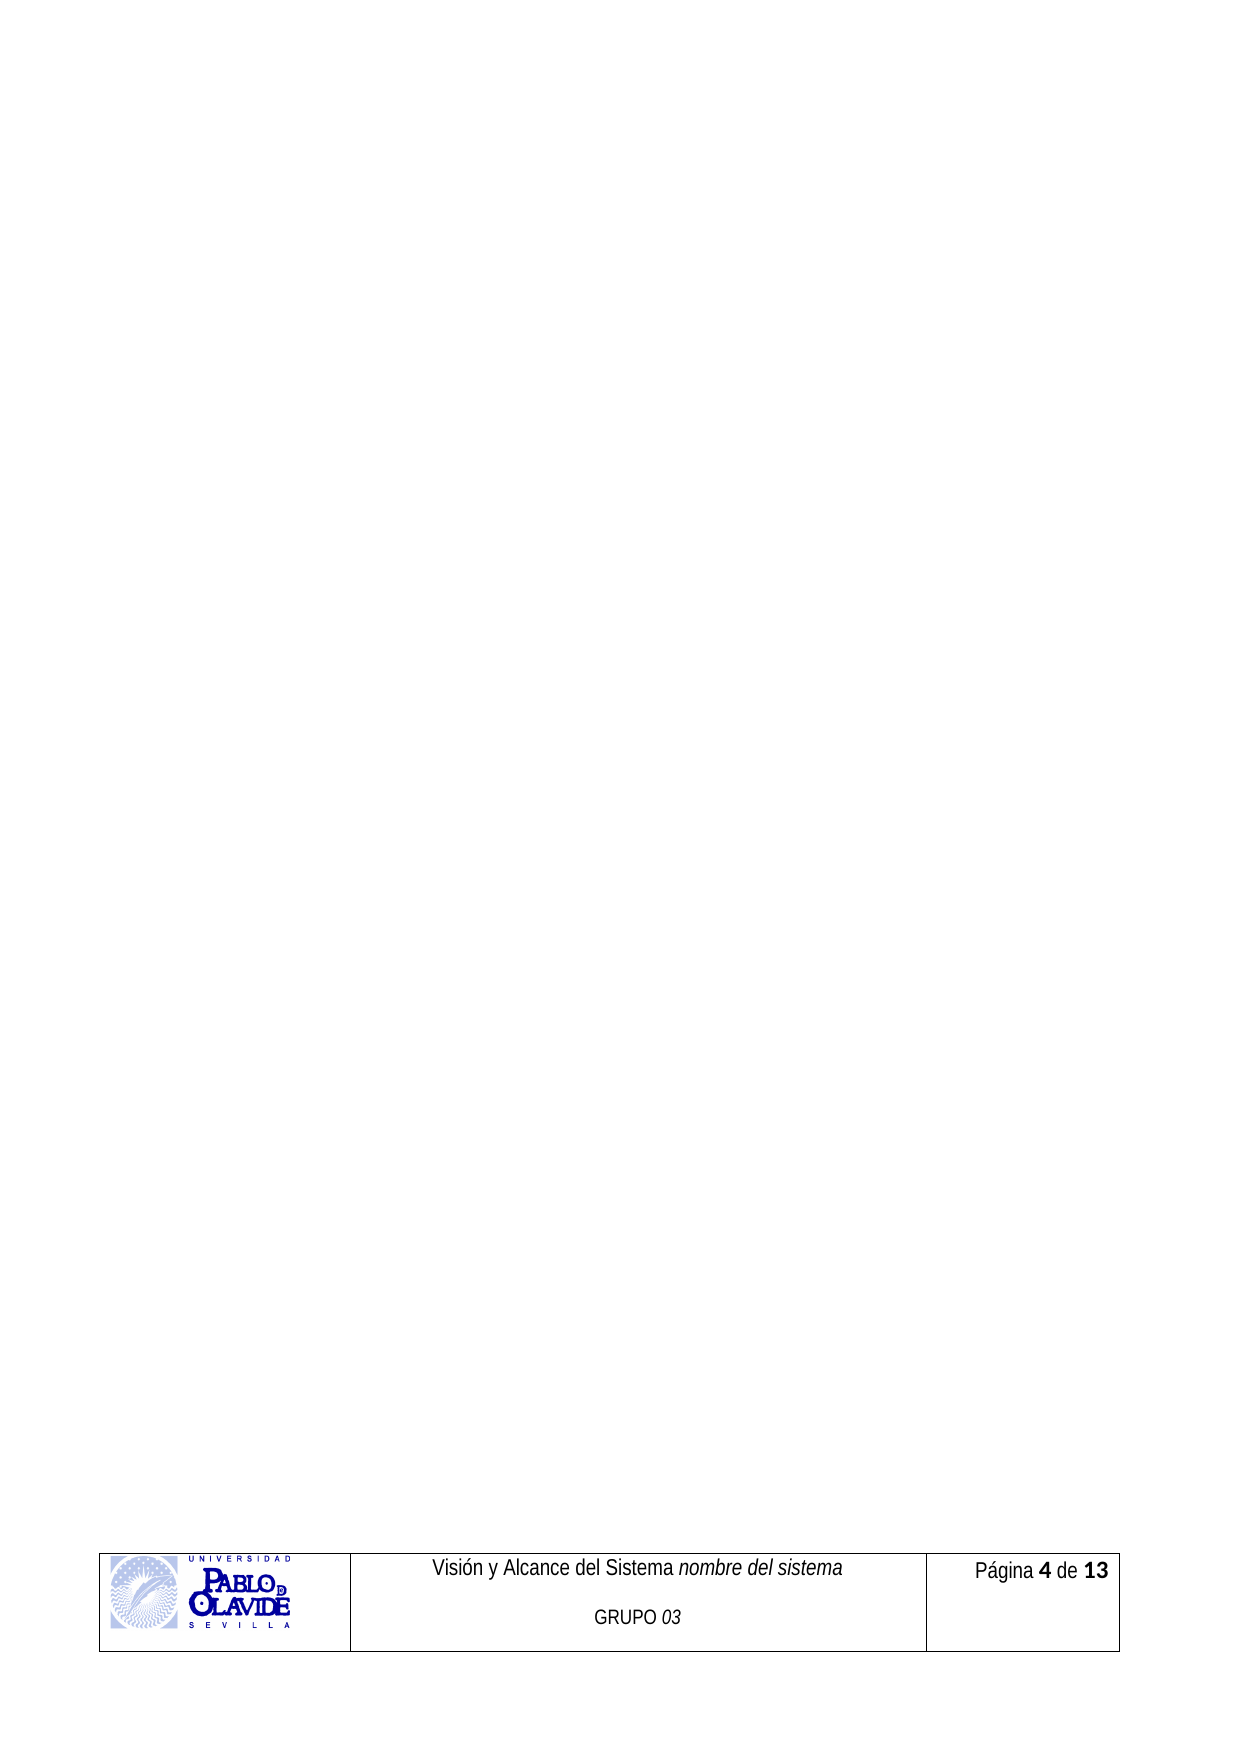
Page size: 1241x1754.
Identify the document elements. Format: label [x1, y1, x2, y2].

picture [110, 1554, 290, 1631]
